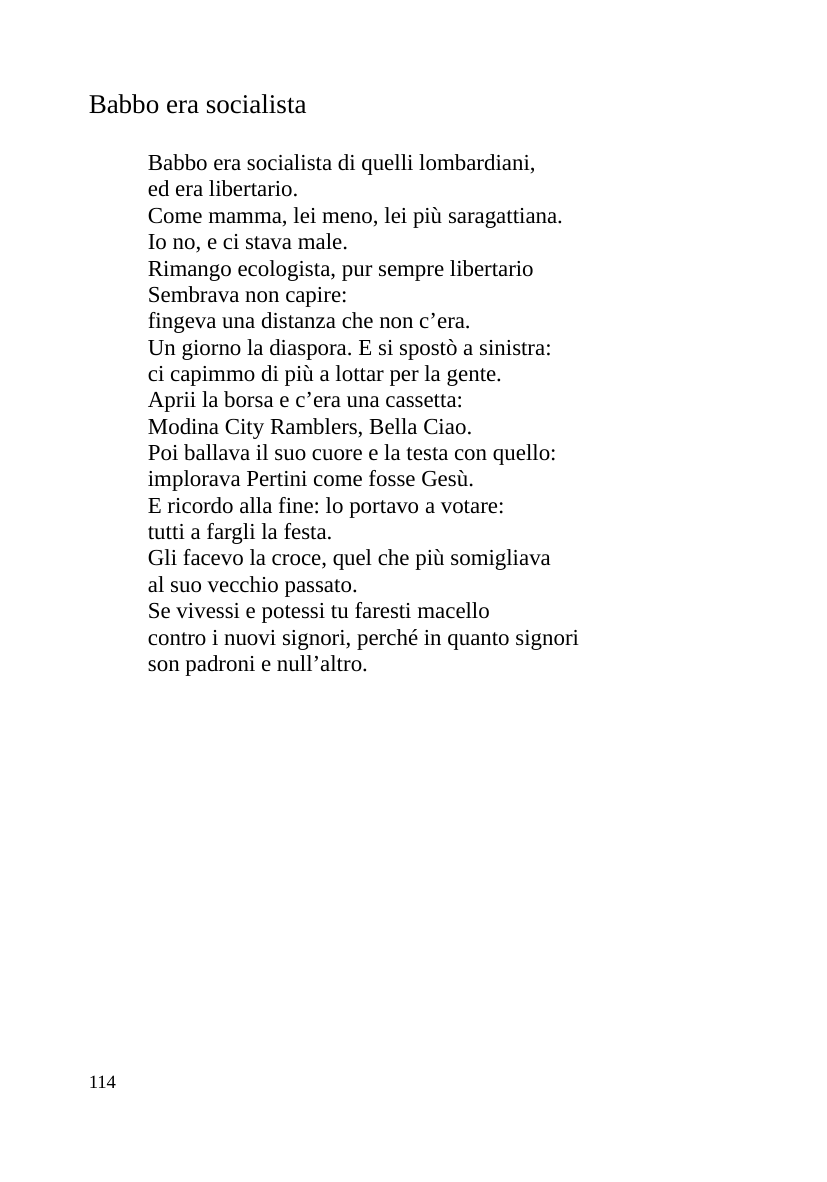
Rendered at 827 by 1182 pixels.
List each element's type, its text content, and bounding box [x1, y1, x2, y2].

text contro i nuovi signori, perché in quanto signori [148, 623, 738, 650]
text Come mamma, lei meno, lei più saragattiana. [148, 202, 738, 228]
text al suo vecchio passato. [148, 571, 738, 597]
text Aprii la borsa e c’era una cassetta: [148, 386, 738, 413]
text Io no, e ci stava male. [148, 228, 738, 254]
text Babbo era socialista [88, 88, 738, 120]
text Gli facevo la croce, quel che più somigliava [148, 544, 738, 571]
text Un giorno la diaspora. E si spostò a sinistra: [148, 334, 738, 360]
text Modina City Ramblers, Bella Ciao. [148, 413, 738, 439]
text son padroni e null’altro. [148, 650, 738, 676]
text Poi ballava il suo cuore e la testa con quello: [148, 439, 738, 465]
text fingeva una distanza che non c’era. [148, 307, 738, 334]
text E ricordo alla fine: lo portavo a votare: [148, 492, 738, 518]
text Sembrava non capire: [148, 281, 738, 307]
text ed era libertario. [148, 176, 738, 202]
text Babbo era socialista di quelli lombardiani, [148, 149, 738, 176]
text tutti a fargli la festa. [148, 518, 738, 544]
text Rimango ecologista, pur sempre libertario [148, 254, 738, 281]
text implorava Pertini come fosse Gesù. [148, 465, 738, 492]
text ci capimmo di più a lottar per la gente. [148, 360, 738, 386]
text Se vivessi e potessi tu faresti macello [148, 597, 738, 623]
